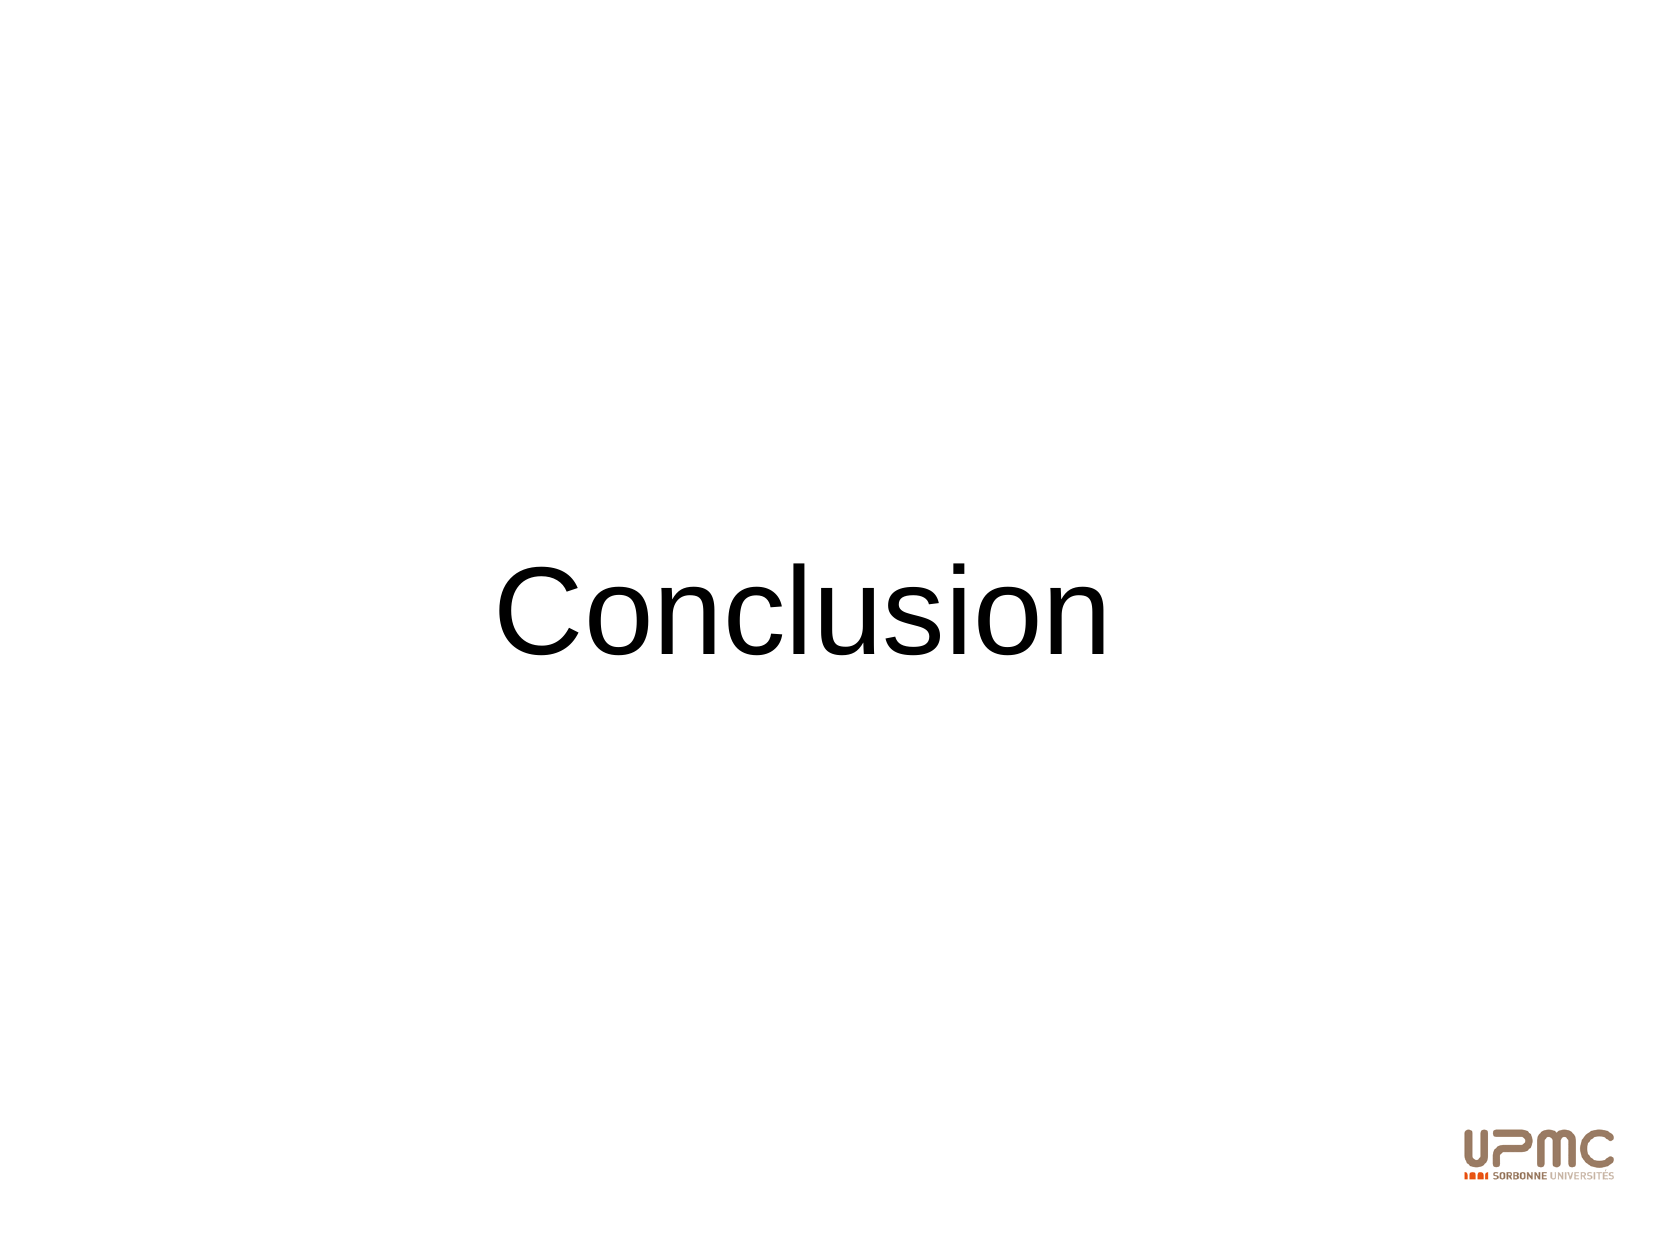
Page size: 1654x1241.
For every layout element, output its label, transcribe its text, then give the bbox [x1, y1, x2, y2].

picture [1464, 1104, 1614, 1205]
title Conclusion [59, 507, 1548, 715]
